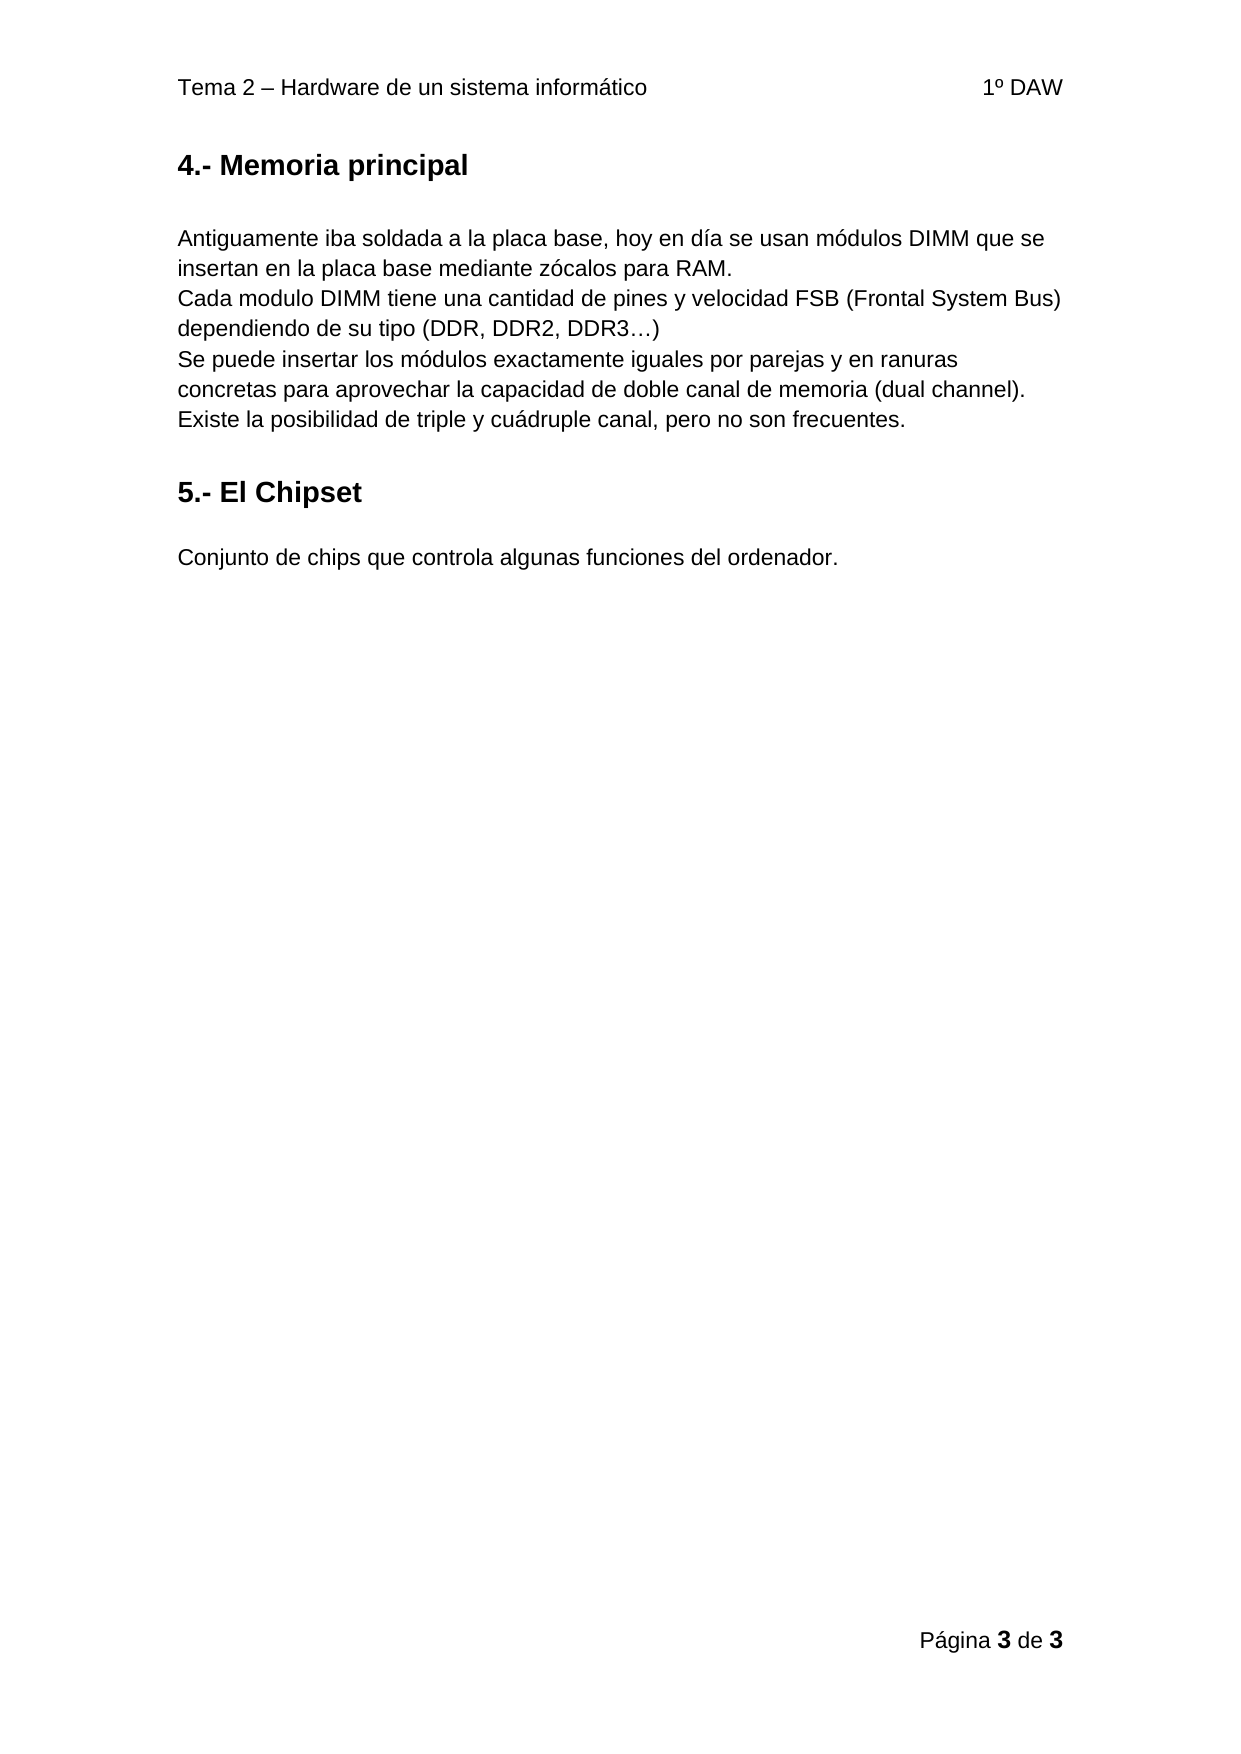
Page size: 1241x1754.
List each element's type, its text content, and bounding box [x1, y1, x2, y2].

list 5.- El Chipset [177, 475, 1063, 508]
list Cada modulo DIMM tiene una cantidad de pines y velocidad FSB (Frontal System Bus) dependiendo de su tipo (DDR, DDR2, DDR3…) [177, 285, 1063, 342]
list Se puede insertar los módulos exactamente iguales por parejas y en ranuras concretas para aprovechar la capacidad de doble canal de memoria (dual channel). Existe la posibilidad de triple y cuádruple canal, pero no son frecuentes. [177, 346, 1063, 432]
list Antiguamente iba soldada a la placa base, hoy en día se usan módulos DIMM que se insertan en la placa base mediante zócalos para RAM. [177, 225, 1063, 281]
list 4.- Memoria principal [177, 148, 1063, 181]
list Conjunto de chips que controla algunas funciones del ordenador. [177, 543, 1063, 570]
